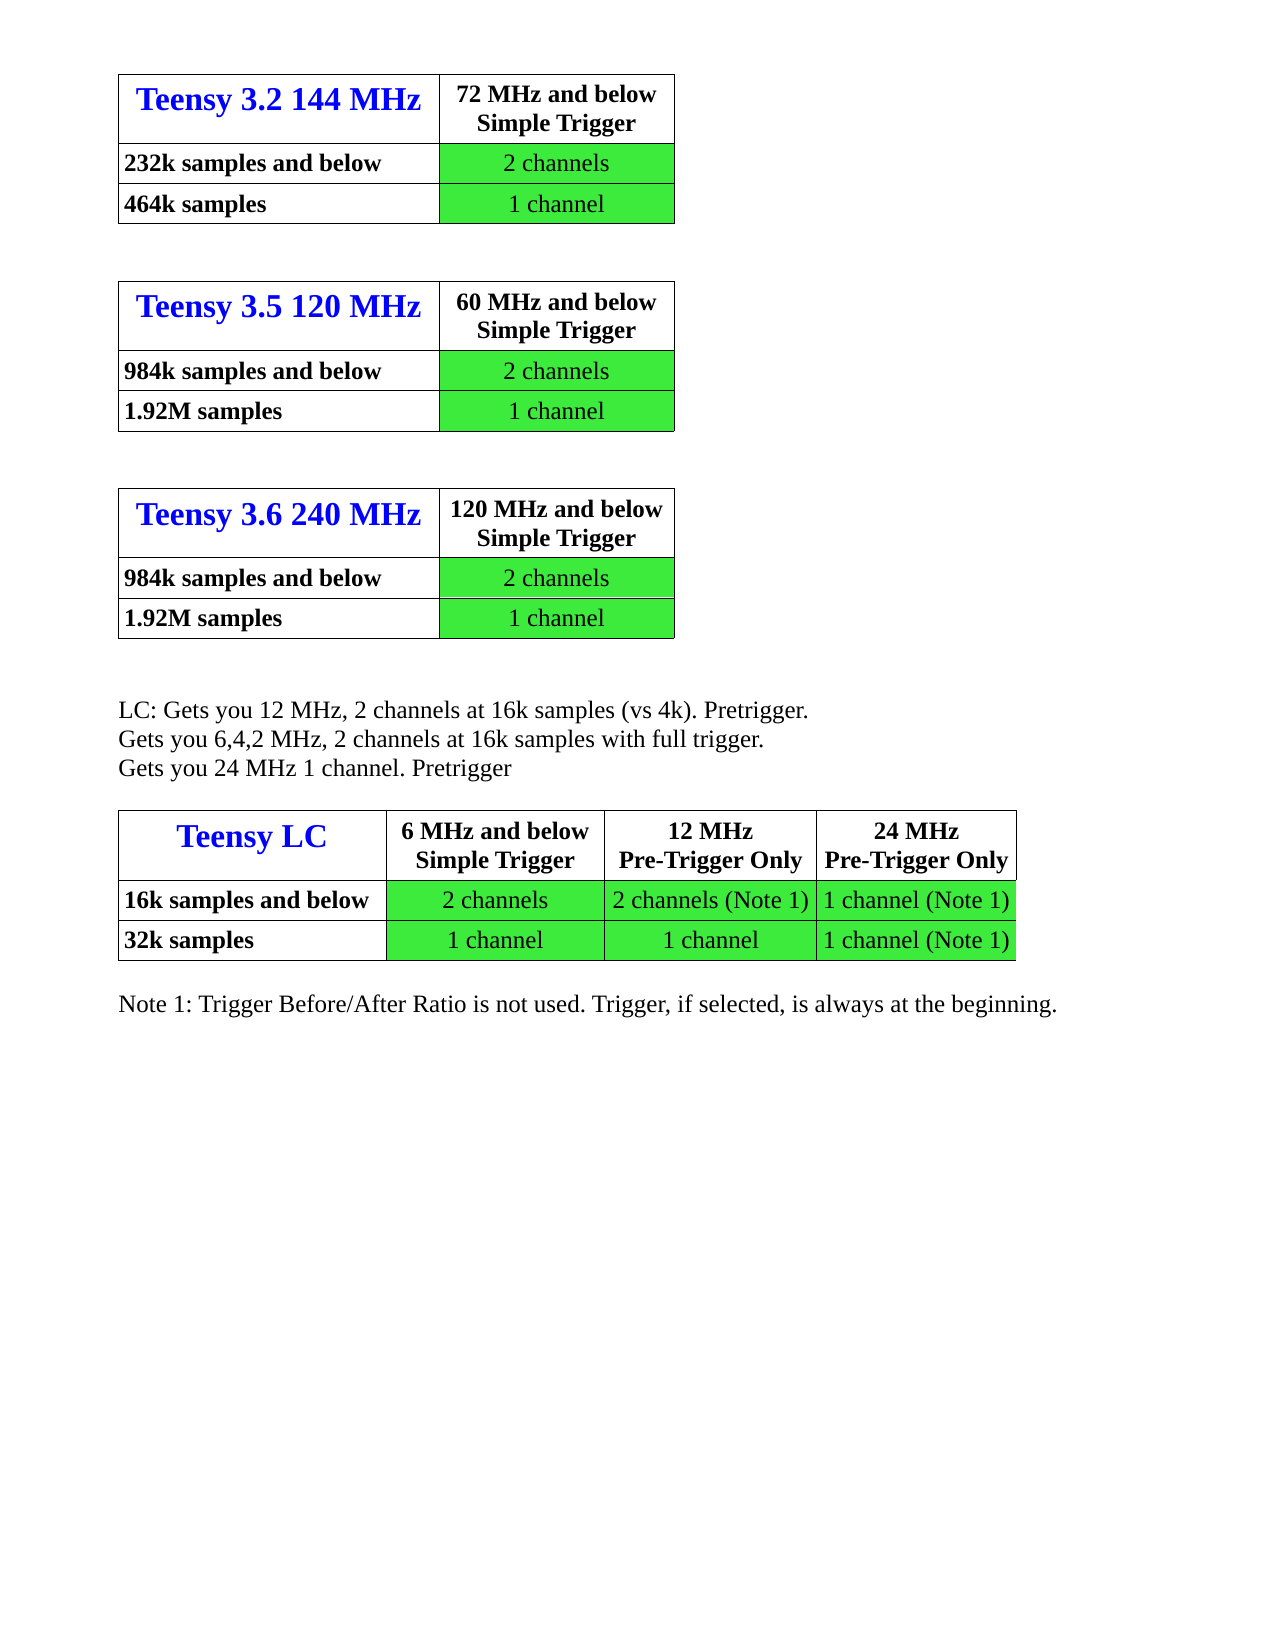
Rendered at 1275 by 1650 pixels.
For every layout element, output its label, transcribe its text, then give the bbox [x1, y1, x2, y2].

table_cell 2 channels (Note 1) [605, 881, 816, 920]
table_cell 464k samples [119, 184, 439, 223]
text Gets you 6,4,2 MHz, 2 channels at 16k samples with full trigger. [118, 724, 1157, 753]
text Note 1: Trigger Before/After Ratio is not used. Trigger, if selected, is always at the beginning. [118, 989, 1157, 1018]
table_cell 2 channels [440, 351, 674, 390]
table_cell 1 channel [605, 921, 816, 960]
table_cell 1 channel [440, 391, 674, 431]
table_header Teensy 3.5 120 MHz [119, 282, 439, 350]
table_header 24 MHz Pre-Trigger Only [817, 811, 1016, 879]
table_header 72 MHz and below Simple Trigger [440, 75, 674, 143]
table_cell 2 channels [440, 558, 674, 597]
table_header Teensy LC [119, 811, 386, 879]
table_header 120 MHz and below Simple Trigger [440, 489, 674, 557]
table_cell 2 channels [387, 881, 604, 920]
text Gets you 24 MHz 1 channel. Pretrigger [118, 753, 1157, 782]
table_cell 232k samples and below [119, 144, 439, 183]
table_cell 32k samples [119, 921, 386, 960]
table_cell 1 channel [387, 921, 604, 960]
table_cell 1 channel (Note 1) [817, 921, 1016, 960]
table_header Teensy 3.2 144 MHz [119, 75, 439, 143]
text LC: Gets you 12 MHz, 2 channels at 16k samples (vs 4k). Pretrigger. [118, 695, 1157, 724]
table_cell 984k samples and below [119, 558, 439, 597]
table_cell 16k samples and below [119, 881, 386, 920]
table_cell 1 channel [440, 599, 674, 638]
table_cell 1 channel (Note 1) [817, 881, 1016, 920]
table_cell 1.92M samples [119, 599, 439, 638]
table_cell 1 channel [440, 184, 674, 223]
table_header 12 MHz Pre-Trigger Only [605, 811, 816, 879]
table_header 6 MHz and below Simple Trigger [387, 811, 604, 879]
table_header 60 MHz and below Simple Trigger [440, 282, 674, 350]
table_cell 984k samples and below [119, 351, 439, 390]
table_header Teensy 3.6 240 MHz [119, 489, 439, 557]
table_cell 1.92M samples [119, 391, 439, 431]
table_cell 2 channels [440, 144, 674, 183]
